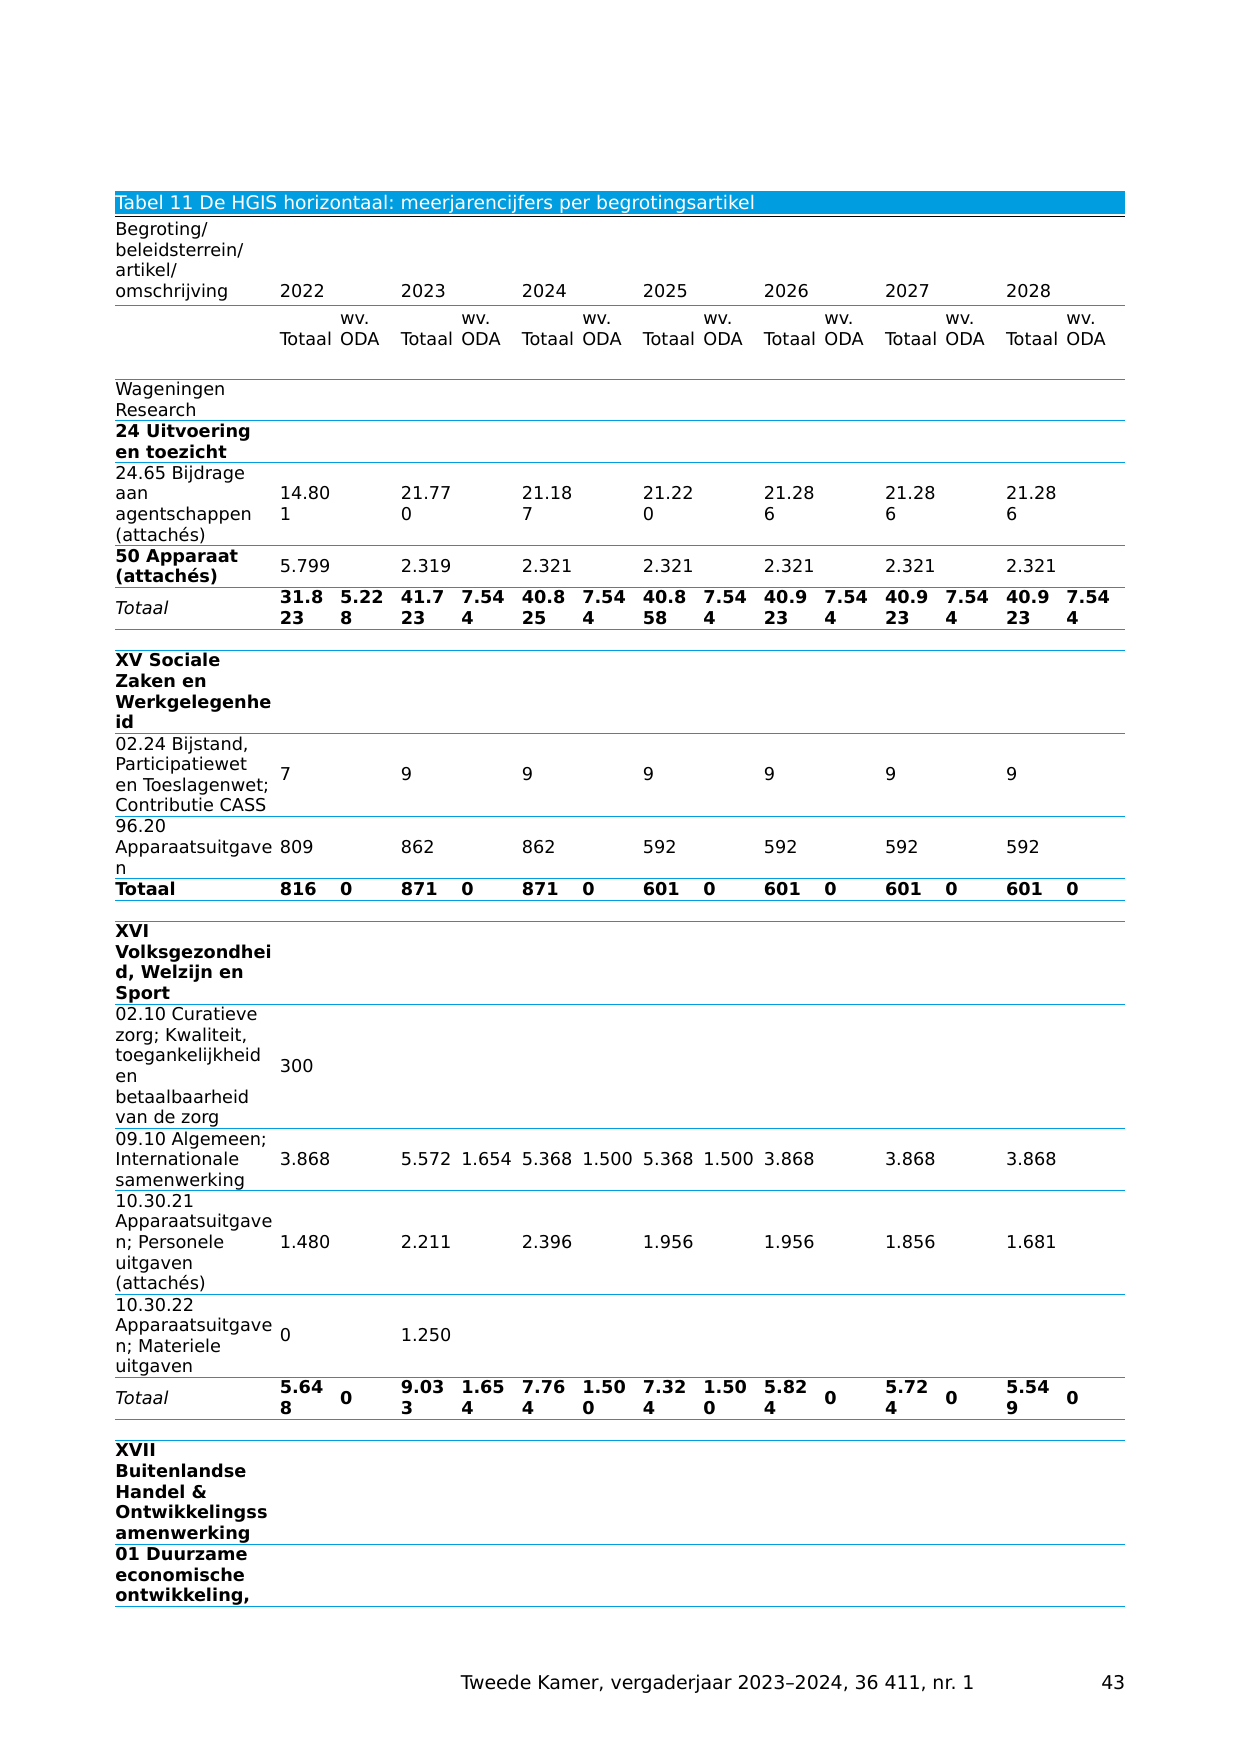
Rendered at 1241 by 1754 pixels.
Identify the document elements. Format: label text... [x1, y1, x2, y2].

table_cell [115, 352, 277, 379]
table_cell [821, 1420, 882, 1440]
table_cell [337, 630, 398, 650]
table_cell [458, 734, 519, 816]
table_cell [398, 630, 458, 650]
table_cell 31.823 [277, 588, 337, 629]
table_cell 5.724 [882, 1378, 942, 1419]
table_cell 24.65 Bijdrage aan agentschappen (attachés) [115, 463, 277, 545]
table_cell 3.868 [1003, 1129, 1063, 1190]
table_cell [1063, 1420, 1125, 1440]
table_cell [519, 1005, 579, 1128]
table_cell [882, 352, 942, 379]
table_cell 7.544 [579, 588, 640, 629]
table_cell 9 [519, 734, 579, 816]
table_cell 1.250 [398, 1295, 458, 1377]
table_cell [700, 817, 761, 878]
table_cell 5.368 [519, 1129, 579, 1190]
table_cell 592 [761, 817, 821, 878]
table_cell 2.319 [398, 546, 458, 587]
table_cell [700, 380, 761, 420]
table_cell 5.228 [337, 588, 398, 629]
table_cell [821, 922, 882, 1004]
table_cell [519, 901, 579, 921]
table_cell 21.286 [761, 463, 821, 545]
table_cell [1063, 546, 1125, 587]
table_cell [1063, 380, 1125, 420]
table_cell [277, 380, 337, 420]
table_cell [337, 734, 398, 816]
table_cell [519, 630, 579, 650]
table_cell [579, 651, 640, 733]
table_cell [942, 1005, 1003, 1128]
table_cell 2028 [1003, 217, 1125, 304]
table_cell [942, 380, 1003, 420]
table_cell [761, 922, 821, 1004]
table_cell 871 [398, 879, 458, 899]
table_cell [337, 651, 398, 733]
table_cell [398, 651, 458, 733]
table_cell 5.648 [277, 1378, 337, 1419]
table_cell [337, 922, 398, 1004]
table_cell [115, 306, 277, 352]
table_cell [579, 1441, 640, 1543]
table_cell [458, 1420, 519, 1440]
table_cell 0 [942, 879, 1003, 899]
table_cell 21.187 [519, 463, 579, 545]
table_cell [519, 1545, 579, 1606]
table_cell [1003, 922, 1063, 1004]
table_cell 3.868 [882, 1129, 942, 1190]
table_cell [1003, 352, 1063, 379]
table_cell 2.396 [519, 1191, 579, 1294]
table_cell XV Sociale Zaken en Werkgelegenheid [115, 651, 277, 733]
table_cell [761, 1441, 821, 1543]
table_cell [821, 546, 882, 587]
table_cell 01 Duurzame economische ontwikkeling, [115, 1545, 277, 1606]
table_cell 300 [277, 1005, 337, 1128]
table_cell 592 [640, 817, 700, 878]
table_cell 9 [761, 734, 821, 816]
table_cell [1063, 901, 1125, 921]
table_cell [398, 901, 458, 921]
table_cell wv. ODA [821, 306, 882, 352]
table_cell 7.324 [640, 1378, 700, 1419]
table_cell 2025 [640, 217, 761, 304]
table_cell [700, 1441, 761, 1543]
table_cell [882, 651, 942, 733]
table_cell [1063, 922, 1125, 1004]
table_cell 96.20 Apparaatsuitgaven [115, 817, 277, 878]
table_cell [882, 1005, 942, 1128]
table_cell [277, 922, 337, 1004]
table_cell [1003, 1005, 1063, 1128]
table_cell Totaal [640, 306, 700, 352]
table_cell [458, 1191, 519, 1294]
table_cell 0 [1063, 1378, 1125, 1419]
table_cell [882, 380, 942, 420]
table_cell [337, 421, 398, 462]
table_cell 1.500 [700, 1129, 761, 1190]
table_cell 0 [337, 879, 398, 899]
table_cell XVII Buitenlandse Handel & Ontwikkelingssamenwerking [115, 1441, 277, 1543]
table_cell 2022 [277, 217, 398, 304]
table_cell [458, 817, 519, 878]
table_cell [700, 734, 761, 816]
table_cell 592 [882, 817, 942, 878]
table_cell [821, 380, 882, 420]
table_cell [398, 421, 458, 462]
table_cell [458, 352, 519, 379]
table_cell 816 [277, 879, 337, 899]
table_cell Wageningen Research [115, 380, 277, 420]
table_cell [579, 463, 640, 545]
table_cell [1003, 1545, 1063, 1606]
table_cell 9 [882, 734, 942, 816]
table_cell [761, 1295, 821, 1377]
table_cell [1063, 1191, 1125, 1294]
table_cell [277, 352, 337, 379]
table_cell [337, 463, 398, 545]
table_cell [821, 421, 882, 462]
table_cell [640, 901, 700, 921]
table_cell [398, 922, 458, 1004]
table_cell 1.654 [458, 1378, 519, 1419]
table_cell 1.956 [640, 1191, 700, 1294]
table_cell [337, 1129, 398, 1190]
table_cell [1063, 463, 1125, 545]
table_cell [1063, 1545, 1125, 1606]
table_cell [640, 1545, 700, 1606]
table_cell [1003, 630, 1063, 650]
table_cell [579, 1295, 640, 1377]
table_cell [458, 922, 519, 1004]
table_cell 0 [579, 879, 640, 899]
table_cell [1003, 1295, 1063, 1377]
table_cell XVI Volksgezondheid, Welzijn en Sport [115, 922, 277, 1004]
table_cell [579, 421, 640, 462]
table_cell [942, 1441, 1003, 1543]
table_cell [458, 380, 519, 420]
table_cell 40.825 [519, 588, 579, 629]
table_cell [458, 1441, 519, 1543]
table_cell [115, 1420, 277, 1440]
table_cell [821, 817, 882, 878]
table_cell 10.30.22 Apparaatsuitgaven; Materiele uitgaven [115, 1295, 277, 1377]
table_cell [761, 352, 821, 379]
table_cell [458, 421, 519, 462]
table_cell [882, 1545, 942, 1606]
table_cell [761, 1420, 821, 1440]
table_cell 1.654 [458, 1129, 519, 1190]
table_cell [821, 901, 882, 921]
table_cell [761, 1005, 821, 1128]
table_cell [519, 421, 579, 462]
table_cell 601 [882, 879, 942, 899]
table_cell [942, 1545, 1003, 1606]
table_cell [398, 1545, 458, 1606]
table_cell 592 [1003, 817, 1063, 878]
table_cell [1063, 1441, 1125, 1543]
table_cell 2.321 [761, 546, 821, 587]
table_cell 02.10 Curatieve zorg; Kwaliteit, toegankelijkheid en betaalbaarheid van de zorg [115, 1005, 277, 1128]
table_cell Totaal [115, 879, 277, 899]
table_cell 601 [640, 879, 700, 899]
table_cell [519, 380, 579, 420]
table_cell [821, 1191, 882, 1294]
table_cell [700, 1191, 761, 1294]
table_cell 601 [761, 879, 821, 899]
table_cell [700, 922, 761, 1004]
table_cell 9 [398, 734, 458, 816]
table_cell 1.681 [1003, 1191, 1063, 1294]
table_cell Totaal [1003, 306, 1063, 352]
table_cell [640, 1005, 700, 1128]
table_cell 0 [1063, 879, 1125, 899]
table_cell [821, 1545, 882, 1606]
table_cell 2026 [761, 217, 882, 304]
table_cell 40.923 [1003, 588, 1063, 629]
table_cell 21.286 [1003, 463, 1063, 545]
table_cell [277, 1441, 337, 1543]
table_cell [942, 651, 1003, 733]
table_cell [579, 922, 640, 1004]
table_cell [761, 630, 821, 650]
table_cell [277, 901, 337, 921]
table_cell 809 [277, 817, 337, 878]
table_cell [1063, 734, 1125, 816]
table_cell [640, 352, 700, 379]
table_cell [458, 630, 519, 650]
table_cell [761, 380, 821, 420]
table_cell 0 [942, 1378, 1003, 1419]
table_cell [640, 1295, 700, 1377]
table_cell 21.770 [398, 463, 458, 545]
table_cell [337, 1441, 398, 1543]
table_cell 1.480 [277, 1191, 337, 1294]
table_cell wv. ODA [458, 306, 519, 352]
table_cell wv. ODA [579, 306, 640, 352]
table_cell [700, 1420, 761, 1440]
table_cell 5.824 [761, 1378, 821, 1419]
table_cell [1063, 1129, 1125, 1190]
table_cell [337, 1545, 398, 1606]
table_cell 0 [700, 879, 761, 899]
table_cell [277, 421, 337, 462]
table_cell Totaal [519, 306, 579, 352]
table_cell [579, 1191, 640, 1294]
table_cell [761, 1545, 821, 1606]
table_cell 14.801 [277, 463, 337, 545]
table_cell [942, 1295, 1003, 1377]
table_cell [1063, 1295, 1125, 1377]
table_cell 0 [821, 879, 882, 899]
table_cell [579, 817, 640, 878]
table_cell [640, 421, 700, 462]
table_cell [337, 546, 398, 587]
table_cell 7.544 [1063, 588, 1125, 629]
table_cell 7.544 [458, 588, 519, 629]
table_cell [640, 630, 700, 650]
table_cell [579, 734, 640, 816]
table_cell [579, 546, 640, 587]
table_cell [942, 922, 1003, 1004]
table_cell [640, 380, 700, 420]
table_cell 9.033 [398, 1378, 458, 1419]
table_cell [1063, 1005, 1125, 1128]
table_cell [579, 901, 640, 921]
table_cell 1.500 [579, 1129, 640, 1190]
table_cell 7.764 [519, 1378, 579, 1419]
table_cell 21.220 [640, 463, 700, 545]
table_cell [821, 630, 882, 650]
table_cell 40.858 [640, 588, 700, 629]
table_cell [519, 352, 579, 379]
table_cell [821, 1295, 882, 1377]
table_cell [761, 421, 821, 462]
table_cell Totaal [277, 306, 337, 352]
table_cell [1063, 630, 1125, 650]
table_cell 41.723 [398, 588, 458, 629]
table_cell [277, 1545, 337, 1606]
table_cell [579, 1545, 640, 1606]
table_cell 1.500 [579, 1378, 640, 1419]
table_cell wv. ODA [1063, 306, 1125, 352]
table_cell [640, 922, 700, 1004]
table_cell [458, 546, 519, 587]
table_cell 7 [277, 734, 337, 816]
table_cell [882, 421, 942, 462]
table_cell [942, 734, 1003, 816]
table_cell 5.572 [398, 1129, 458, 1190]
table_cell Totaal [398, 306, 458, 352]
table_cell 862 [519, 817, 579, 878]
table_cell 0 [821, 1378, 882, 1419]
table_cell [579, 380, 640, 420]
table_cell 7.544 [942, 588, 1003, 629]
table_cell [337, 380, 398, 420]
table_cell 2.321 [519, 546, 579, 587]
table_cell [640, 1441, 700, 1543]
table_cell 2024 [519, 217, 640, 304]
table_cell 9 [640, 734, 700, 816]
table_cell [1063, 817, 1125, 878]
table_cell 40.923 [761, 588, 821, 629]
table_cell [942, 463, 1003, 545]
table_cell 2.321 [640, 546, 700, 587]
table_cell [821, 651, 882, 733]
table_cell [640, 651, 700, 733]
table_cell [277, 1420, 337, 1440]
table_cell [1003, 901, 1063, 921]
table_cell [398, 1420, 458, 1440]
table_cell 2027 [882, 217, 1003, 304]
table_cell 0 [458, 879, 519, 899]
table_cell [458, 1545, 519, 1606]
table_cell 7.544 [821, 588, 882, 629]
table_cell 02.24 Bijstand, Participatiewet en Toeslagenwet; Contributie CASS [115, 734, 277, 816]
table_cell [821, 734, 882, 816]
table_cell [882, 922, 942, 1004]
table_cell [1003, 421, 1063, 462]
table_cell [458, 1295, 519, 1377]
table_cell [942, 630, 1003, 650]
table_cell [640, 1420, 700, 1440]
table_cell [882, 901, 942, 921]
table_cell [458, 1005, 519, 1128]
table_cell [1003, 1441, 1063, 1543]
table_cell Totaal [115, 588, 277, 629]
table_cell 0 [277, 1295, 337, 1377]
table_cell 871 [519, 879, 579, 899]
table_cell [1063, 651, 1125, 733]
table_cell [337, 1420, 398, 1440]
table_cell [398, 352, 458, 379]
table_cell wv. ODA [337, 306, 398, 352]
table_cell [115, 901, 277, 921]
table_cell [700, 630, 761, 650]
table_cell [942, 1191, 1003, 1294]
table_cell [700, 421, 761, 462]
table_cell [519, 1295, 579, 1377]
table_cell [942, 1420, 1003, 1440]
table_cell [277, 630, 337, 650]
table_cell [579, 630, 640, 650]
table_cell [942, 901, 1003, 921]
table_cell 7.544 [700, 588, 761, 629]
table_cell [942, 817, 1003, 878]
table_cell 50 Apparaat (attachés) [115, 546, 277, 587]
table_cell Totaal [115, 1378, 277, 1419]
table_cell [1003, 1420, 1063, 1440]
table_cell [761, 651, 821, 733]
table_cell [398, 380, 458, 420]
table_cell [337, 1191, 398, 1294]
table_cell [700, 352, 761, 379]
table_cell 5.368 [640, 1129, 700, 1190]
table_cell [458, 463, 519, 545]
table_cell [519, 922, 579, 1004]
table_cell 10.30.21 Apparaatsuitgaven; Personele uitgaven (attachés) [115, 1191, 277, 1294]
table_cell [761, 901, 821, 921]
table_cell [942, 1129, 1003, 1190]
table_cell [942, 546, 1003, 587]
table_cell [579, 1005, 640, 1128]
table_cell [700, 546, 761, 587]
table_cell [882, 1295, 942, 1377]
table_cell 09.10 Algemeen; Internationale samenwerking [115, 1129, 277, 1190]
table_cell [882, 630, 942, 650]
table_cell [882, 1441, 942, 1543]
table_cell [700, 1005, 761, 1128]
table_cell wv. ODA [942, 306, 1003, 352]
table_cell [337, 1295, 398, 1377]
table_cell [700, 1545, 761, 1606]
table_cell [821, 352, 882, 379]
table_cell [700, 463, 761, 545]
table_cell [579, 1420, 640, 1440]
table_cell 1.856 [882, 1191, 942, 1294]
table_cell [821, 1129, 882, 1190]
table_cell [1063, 421, 1125, 462]
table_cell [1063, 352, 1125, 379]
table_cell Totaal [761, 306, 821, 352]
table_cell [115, 630, 277, 650]
table_cell [700, 651, 761, 733]
table_cell 2.211 [398, 1191, 458, 1294]
table_cell 2.321 [882, 546, 942, 587]
table_cell [398, 1441, 458, 1543]
table_cell wv. ODA [700, 306, 761, 352]
table_cell 2.321 [1003, 546, 1063, 587]
table_cell [337, 1005, 398, 1128]
table_cell 5.799 [277, 546, 337, 587]
table_cell 3.868 [761, 1129, 821, 1190]
table_cell [1003, 380, 1063, 420]
table_cell [700, 1295, 761, 1377]
table_cell 2023 [398, 217, 519, 304]
table_cell 9 [1003, 734, 1063, 816]
table_cell 24 Uitvoering en toezicht [115, 421, 277, 462]
table_cell [519, 651, 579, 733]
table_cell 40.923 [882, 588, 942, 629]
table_cell [942, 421, 1003, 462]
table_cell [337, 817, 398, 878]
table_cell [398, 1005, 458, 1128]
table_cell [1003, 651, 1063, 733]
table_cell Begroting/beleidsterrein/artikel/omschrijving [115, 217, 277, 304]
table_cell [337, 352, 398, 379]
table_cell 1.956 [761, 1191, 821, 1294]
table_cell 5.549 [1003, 1378, 1063, 1419]
table_cell [700, 901, 761, 921]
table_cell [519, 1420, 579, 1440]
table_cell [337, 901, 398, 921]
table_cell [821, 463, 882, 545]
table_cell 862 [398, 817, 458, 878]
table_cell [821, 1005, 882, 1128]
table_cell 1.500 [700, 1378, 761, 1419]
table_cell 3.868 [277, 1129, 337, 1190]
table_cell 21.286 [882, 463, 942, 545]
table_cell Totaal [882, 306, 942, 352]
table_cell [458, 651, 519, 733]
table_cell [277, 651, 337, 733]
table_cell [579, 352, 640, 379]
table_cell [882, 1420, 942, 1440]
table_cell 0 [337, 1378, 398, 1419]
table_cell [942, 352, 1003, 379]
table_cell [821, 1441, 882, 1543]
table_cell [458, 901, 519, 921]
table_cell 601 [1003, 879, 1063, 899]
table_cell [519, 1441, 579, 1543]
